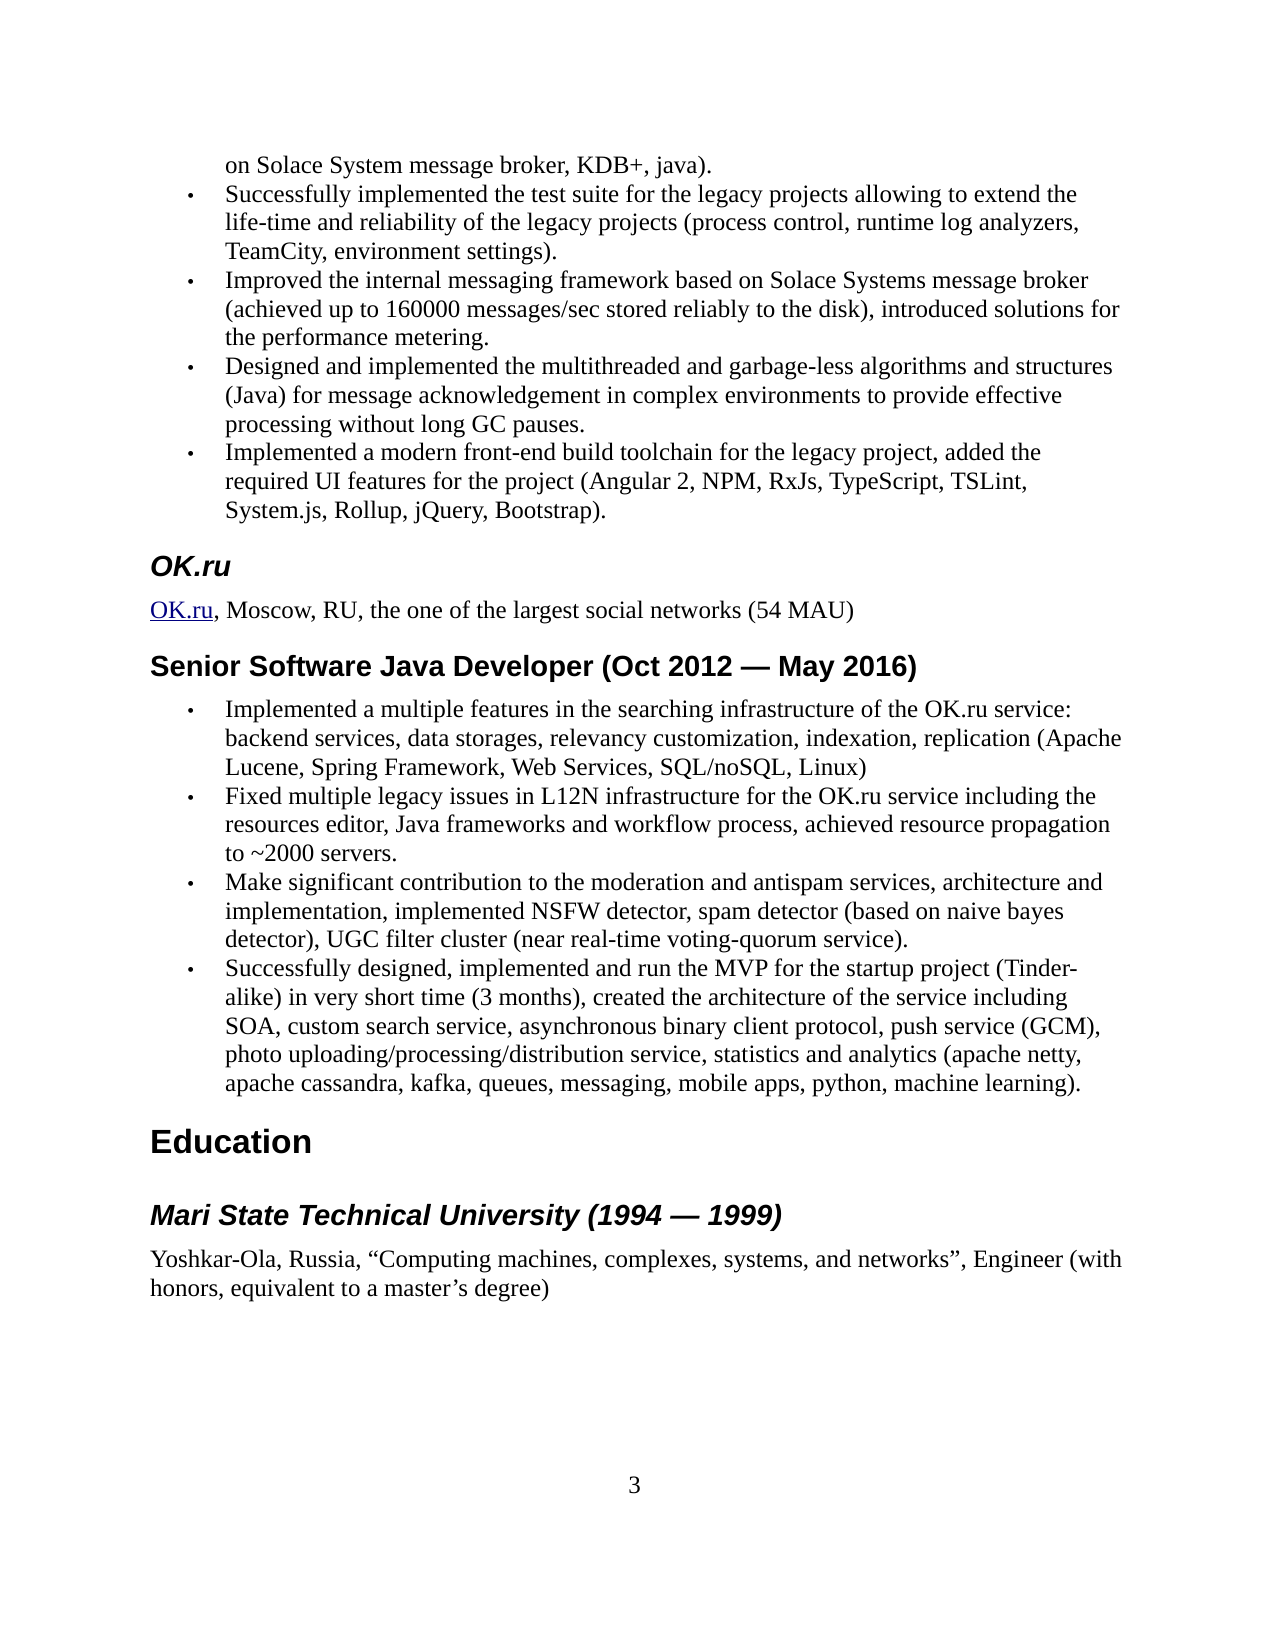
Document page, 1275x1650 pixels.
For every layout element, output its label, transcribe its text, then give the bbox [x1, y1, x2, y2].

list Successfully implemented the test suite for the legacy projects allowing to extend the life-time and reliability of the legacy projects (process control, runtime log analyzers, TeamCity, environment settings). [187, 179, 1125, 265]
list Successfully designed, implemented and run the MVP for the startup project (Tinder-alike) in very short time (3 months), created the architecture of the service including SOA, custom search service, asynchronous binary client protocol, push service (GCM), photo uploading/processing/distribution service, statistics and analytics (apache netty, apache cassandra, kafka, queues, messaging, mobile apps, python, machine learning). [187, 953, 1125, 1097]
subtitle OK.ru [150, 549, 1125, 582]
subtitle Senior Software Java Developer (Oct 2012 — May 2016) [150, 648, 1125, 682]
list Designed and implemented the multithreaded and garbage-less algorithms and structures (Java) for message acknowledgement in complex environments to provide effective processing without long GC pauses. [187, 351, 1125, 437]
list Implemented a modern front-end build toolchain for the legacy project, added the required UI features for the project (Angular 2, NPM, RxJs, TypeScript, TSLint, System.js, Rollup, jQuery, Bootstrap). [187, 437, 1125, 524]
list Implemented a multiple features in the searching infrastructure of the OK.ru service: backend services, data storages, relevancy customization, indexation, replication (Apache Lucene, Spring Framework, Web Services, SQL/noSQL, Linux) [187, 694, 1125, 781]
subtitle Education [150, 1122, 1125, 1161]
list Make significant contribution to the moderation and antispam services, architecture and implementation, implemented NSFW detector, spam detector (based on naive bayes detector), UGC filter cluster (near real-time voting-quorum service). [187, 867, 1125, 953]
subtitle Mari State Technical University (1994 — 1999) [150, 1198, 1125, 1232]
list Improved the internal messaging framework based on Solace Systems message broker (achieved up to 160000 messages/sec stored reliably to the disk), introduced solutions for the performance metering. [187, 265, 1125, 351]
list on Solace System message broker, KDB+, java). [187, 150, 1125, 179]
list Fixed multiple legacy issues in L12N infrastructure for the OK.ru service including the resources editor, Java frameworks and workflow process, achieved resource propagation to ~2000 servers. [187, 781, 1125, 867]
text Yoshkar-Ola, Russia, “Computing machines, complexes, systems, and networks”, Engineer (with honors, equivalent to a master’s degree) [150, 1244, 1125, 1302]
text OK.ru, Moscow, RU, the one of the largest social networks (54 MAU) [150, 595, 1125, 623]
